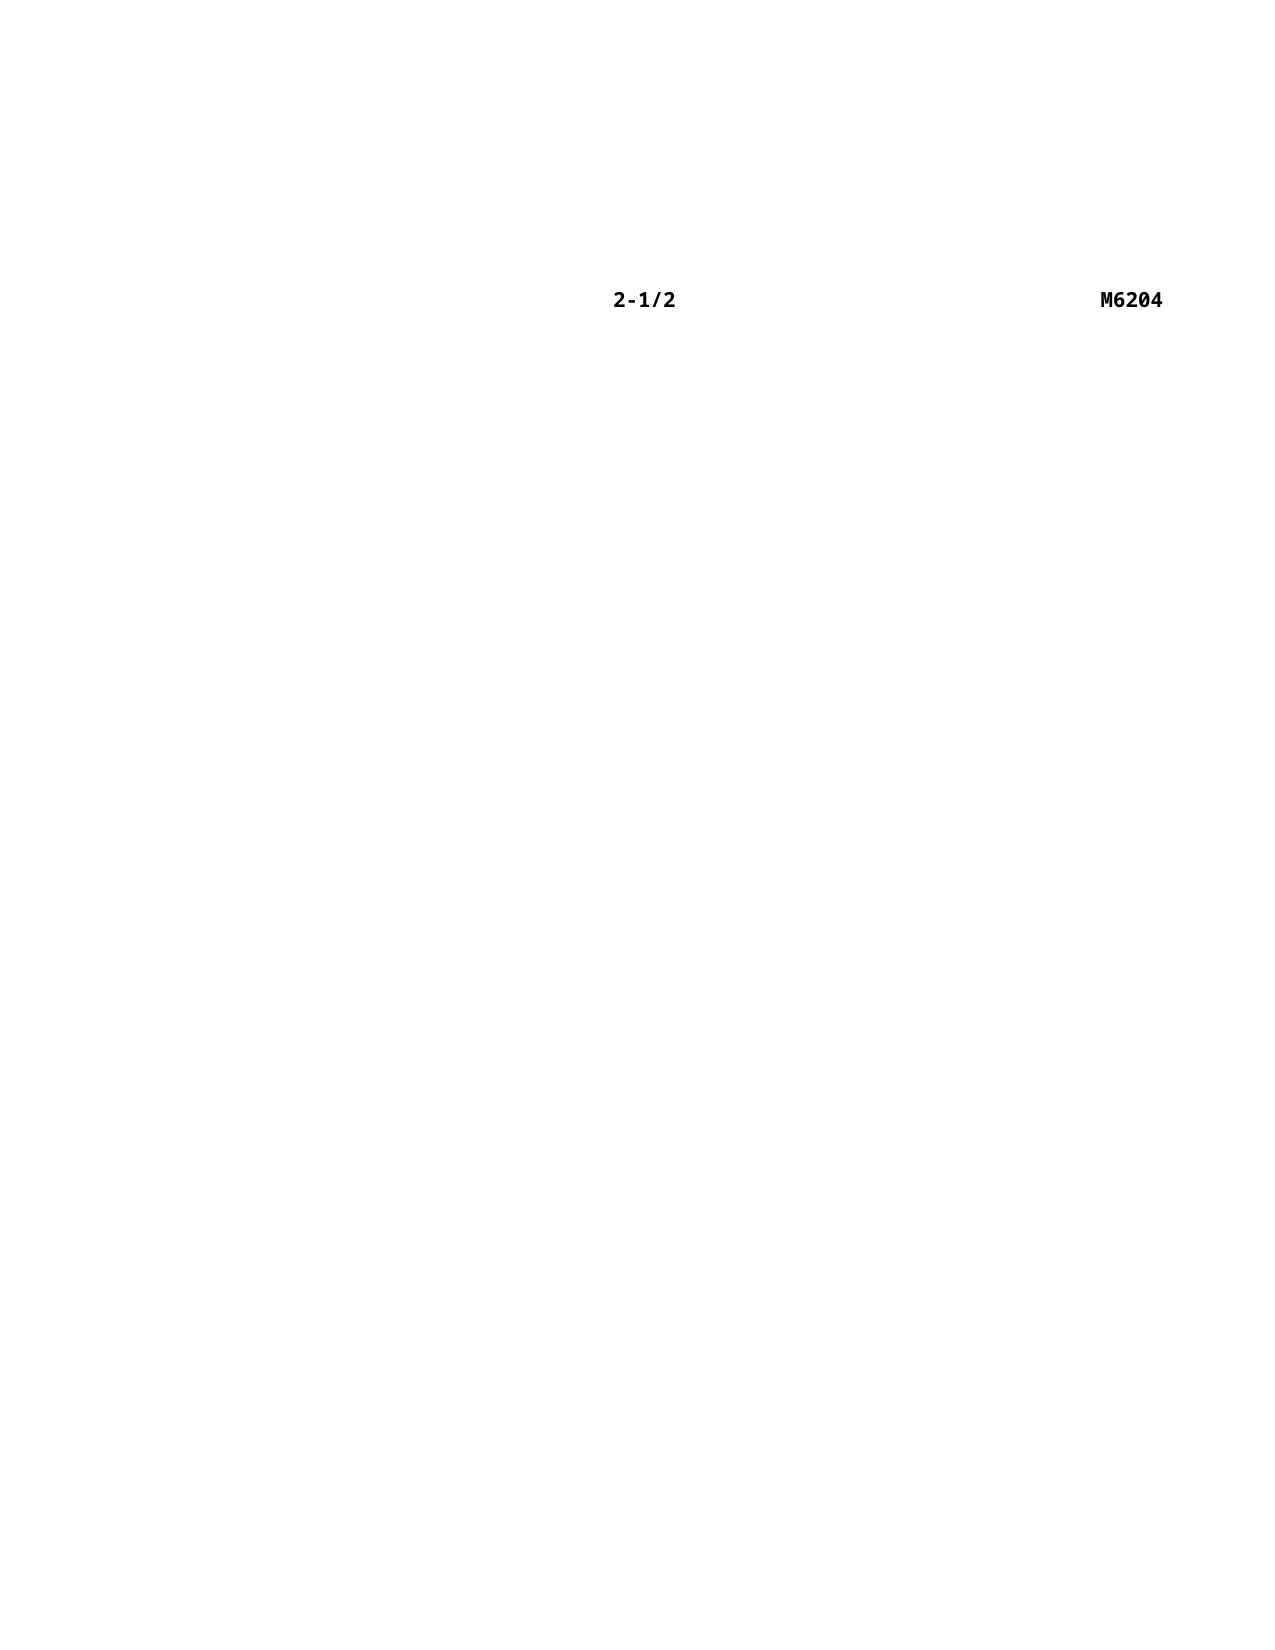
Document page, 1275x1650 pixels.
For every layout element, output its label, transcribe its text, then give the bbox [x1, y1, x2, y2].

text 2-1/2 M6204 [38, 285, 1237, 313]
